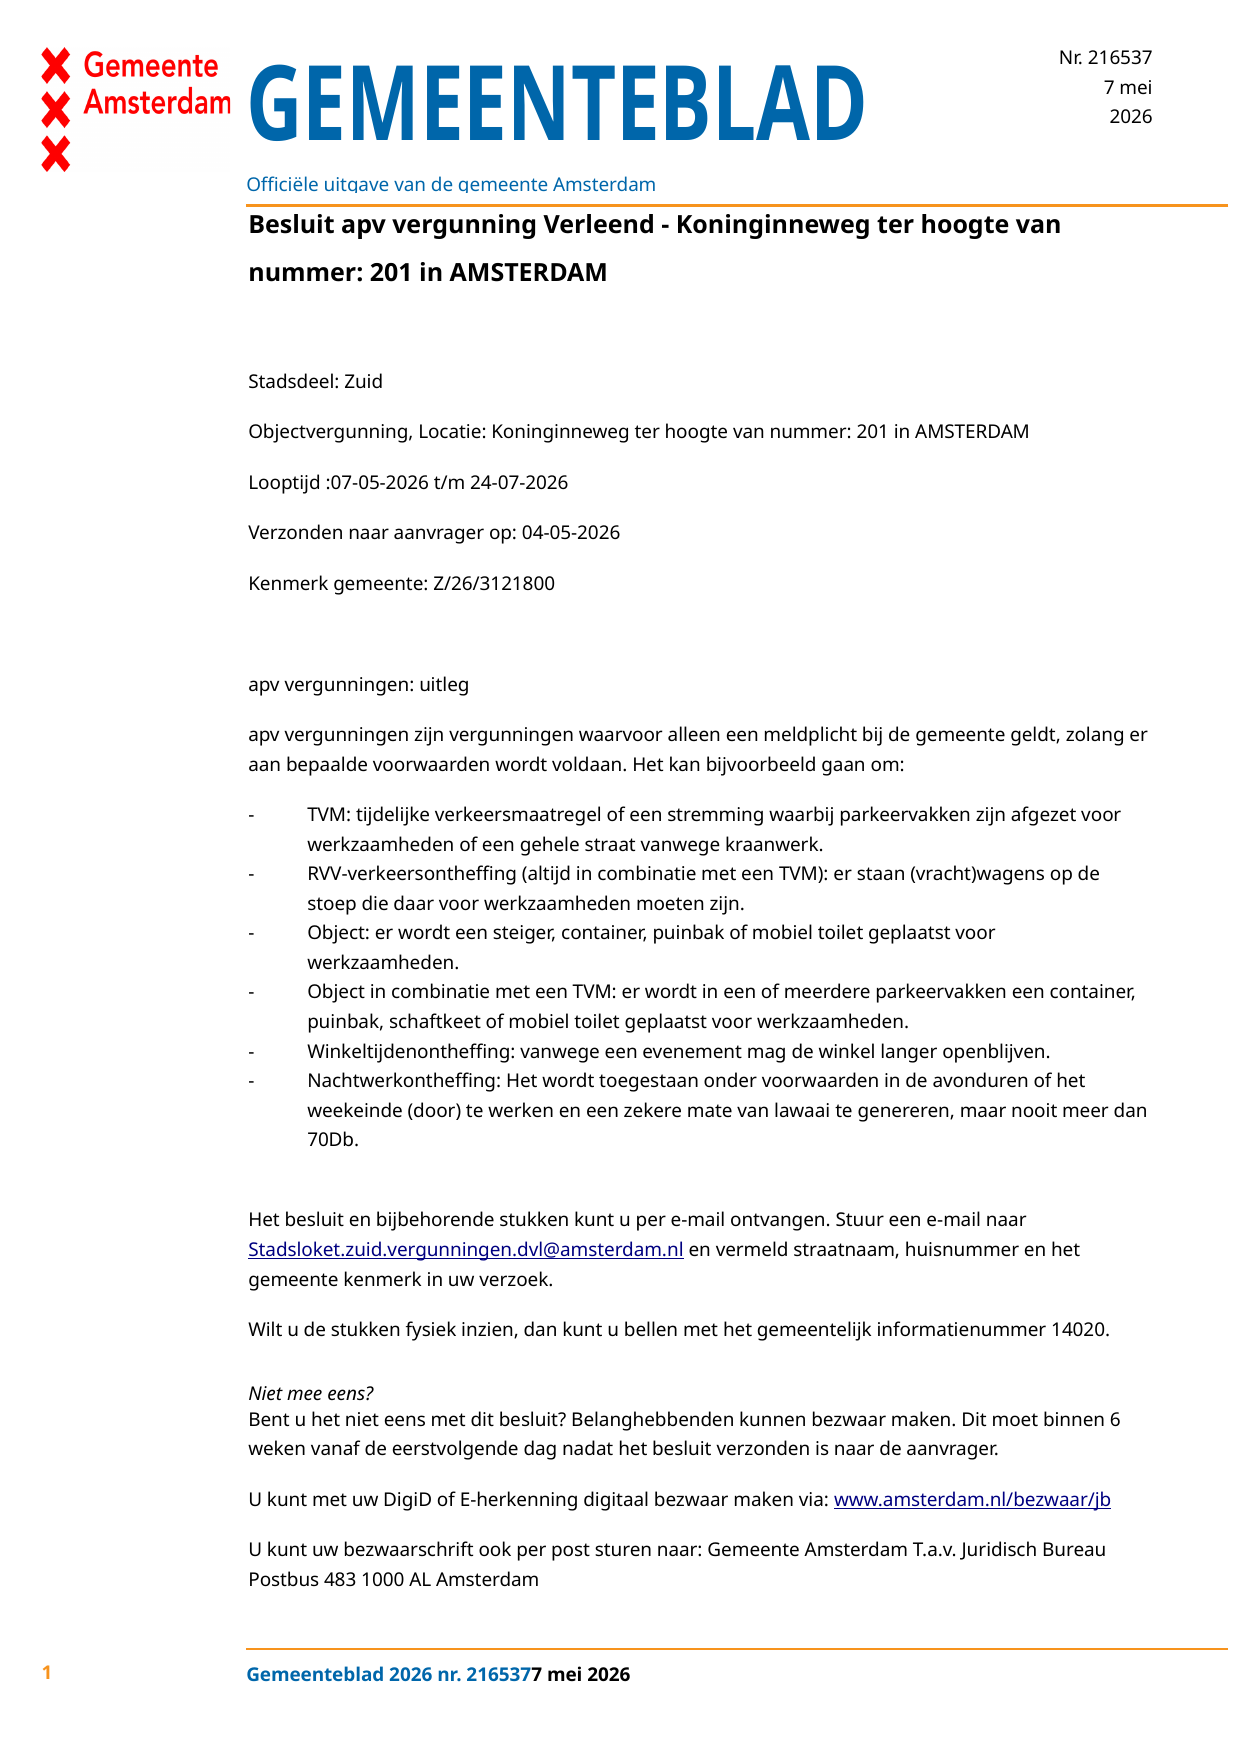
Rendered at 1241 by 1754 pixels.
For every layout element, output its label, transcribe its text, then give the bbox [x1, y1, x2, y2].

text Looptijd :07-05-2026 t/m 24-07-2026 [248, 469, 1152, 495]
picture [41, 47, 231, 172]
text apv vergunningen zijn vergunningen waarvoor alleen een meldplicht bij de gemeente geldt, zolang er aan bepaalde voorwaarden wordt voldaan. Het kan bijvoorbeeld gaan om: [248, 721, 1152, 777]
text Verzonden naar aanvrager op: 04-05-2026 [248, 519, 1152, 545]
text Stadsdeel: Zuid [248, 368, 1152, 394]
text Objectvergunning, Locatie: Koninginneweg ter hoogte van nummer: 201 in AMSTERDAM [248, 419, 1152, 444]
text Niet mee eens? [248, 1380, 1152, 1406]
list TVM: tijdelijke verkeersmaatregel of een stremming waarbij parkeervakken zijn afgezet voor werkzaamheden of een gehele straat vanwege kraanwerk. [248, 801, 1152, 857]
text Besluit apv vergunning Verleend - Koninginneweg ter hoogte van nummer: 201 in AMSTERDAM [248, 207, 1152, 288]
text U kunt met uw DigiD of E-herkenning digitaal bezwaar maken via: www.amsterdam.nl/bezwaar/jb [248, 1486, 1152, 1512]
list RVV-verkeersontheffing (altijd in combinatie met een TVM): er staan (vracht)wagens op de stoep die daar voor werkzaamheden moeten zijn. [248, 860, 1152, 916]
text Bent u het niet eens met dit besluit? Belanghebbenden kunnen bezwaar maken. Dit moet binnen 6 weken vanaf de eerstvolgende dag nadat het besluit verzonden is naar de aanvrager. [248, 1406, 1152, 1461]
list Winkeltijdenontheffing: vanwege een evenement mag de winkel langer openblijven. [248, 1038, 1152, 1064]
list Object in combinatie met een TVM: er wordt in een of meerdere parkeervakken een container, puinbak, schaftkeet of mobiel toilet geplaatst voor werkzaamheden. [248, 979, 1152, 1034]
text Het besluit en bijbehorende stukken kunt u per e-mail ontvangen. Stuur een e-mail naar Stadsloket.zuid.vergunningen.dvl@amsterdam.nl en vermeld straatnaam, huisnummer en het gemeente kenmerk in uw verzoek. [248, 1207, 1152, 1292]
text apv vergunningen: uitleg [248, 671, 1152, 697]
text U kunt uw bezwaarschrift ook per post sturen naar: Gemeente Amsterdam T.a.v. Juridisch Bureau Postbus 483 1000 AL Amsterdam [248, 1536, 1152, 1592]
list Nachtwerkontheffing: Het wordt toegestaan onder voorwaarden in de avonduren of het weekeinde (door) te werken en een zekere mate van lawaai te genereren, maar nooit meer dan 70Db. [248, 1067, 1152, 1152]
text Kenmerk gemeente: Z/26/3121800 [248, 570, 1152, 596]
text Wilt u de stukken fysiek inzien, dan kunt u bellen met het gemeentelijk informatienummer 14020. [248, 1316, 1152, 1342]
list Object: er wordt een steiger, container, puinbak of mobiel toilet geplaatst voor werkzaamheden. [248, 919, 1152, 975]
